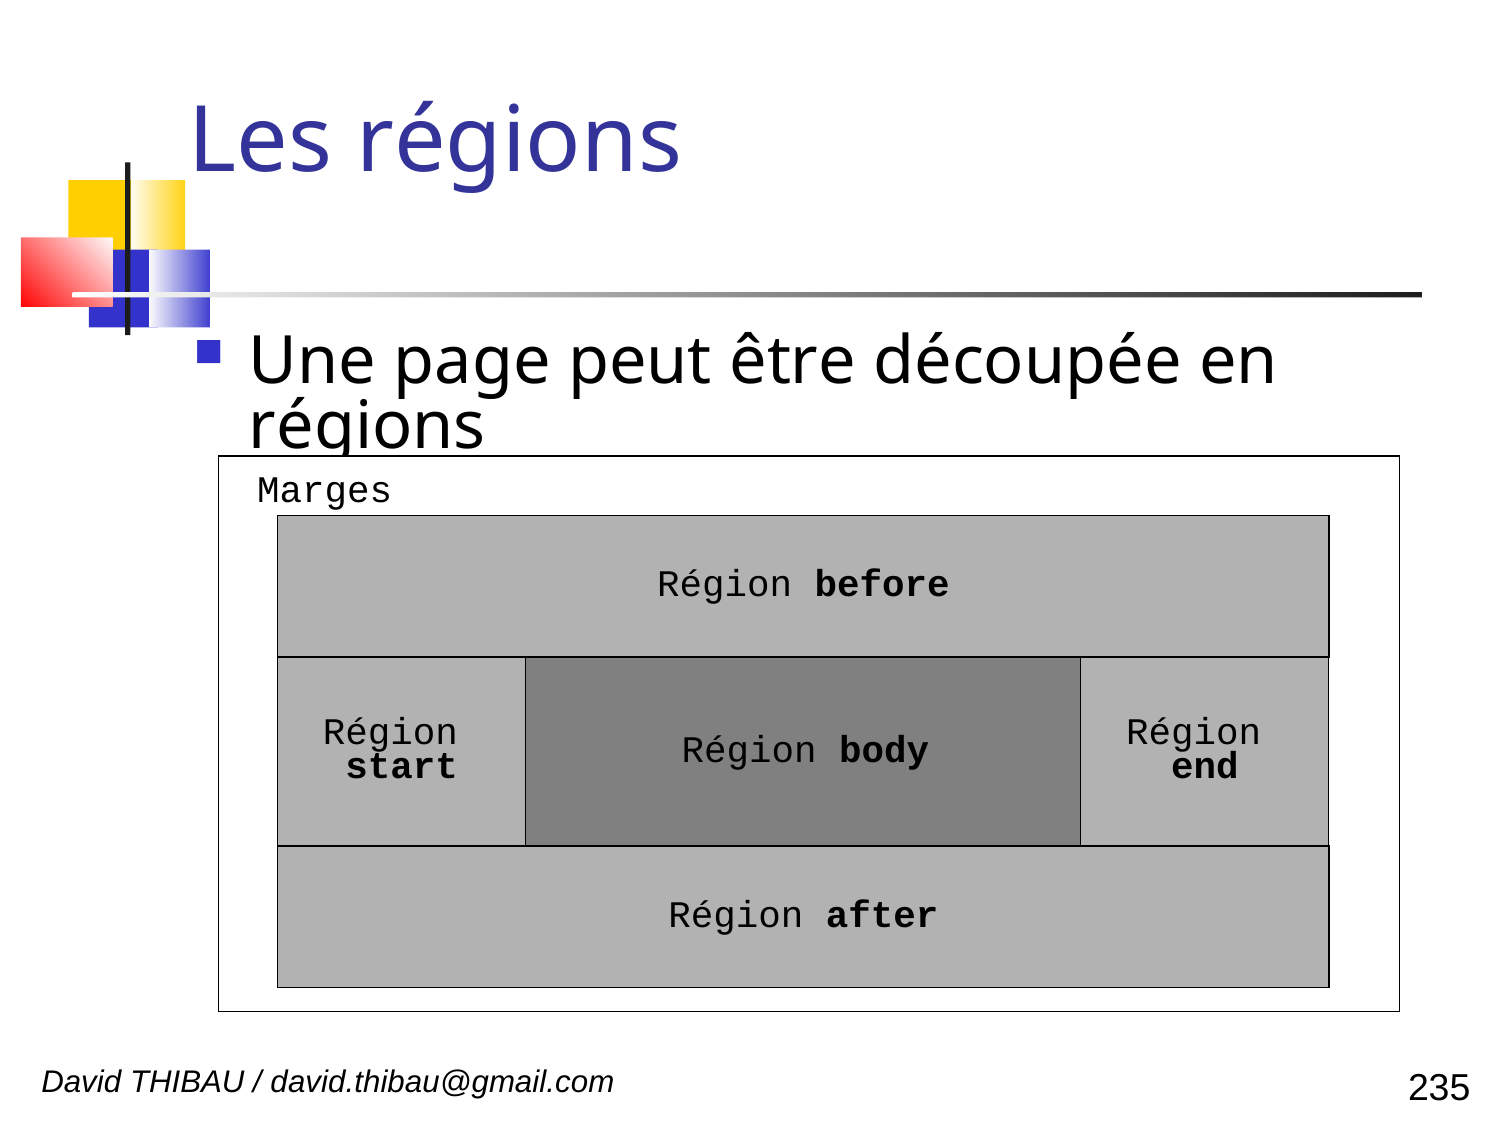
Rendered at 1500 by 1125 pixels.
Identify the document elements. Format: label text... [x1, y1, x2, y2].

text_box Région end [1081, 656, 1329, 847]
list Une page peut être découpée en régions [193, 330, 1469, 1047]
text_box Région start [277, 656, 525, 847]
text_box Région body [666, 727, 945, 778]
text_box Région before [277, 515, 1329, 656]
title Les régions [188, 13, 1467, 275]
text_box [218, 456, 1400, 1012]
text_box Marges [242, 467, 407, 518]
text_box Région after [277, 847, 1329, 988]
